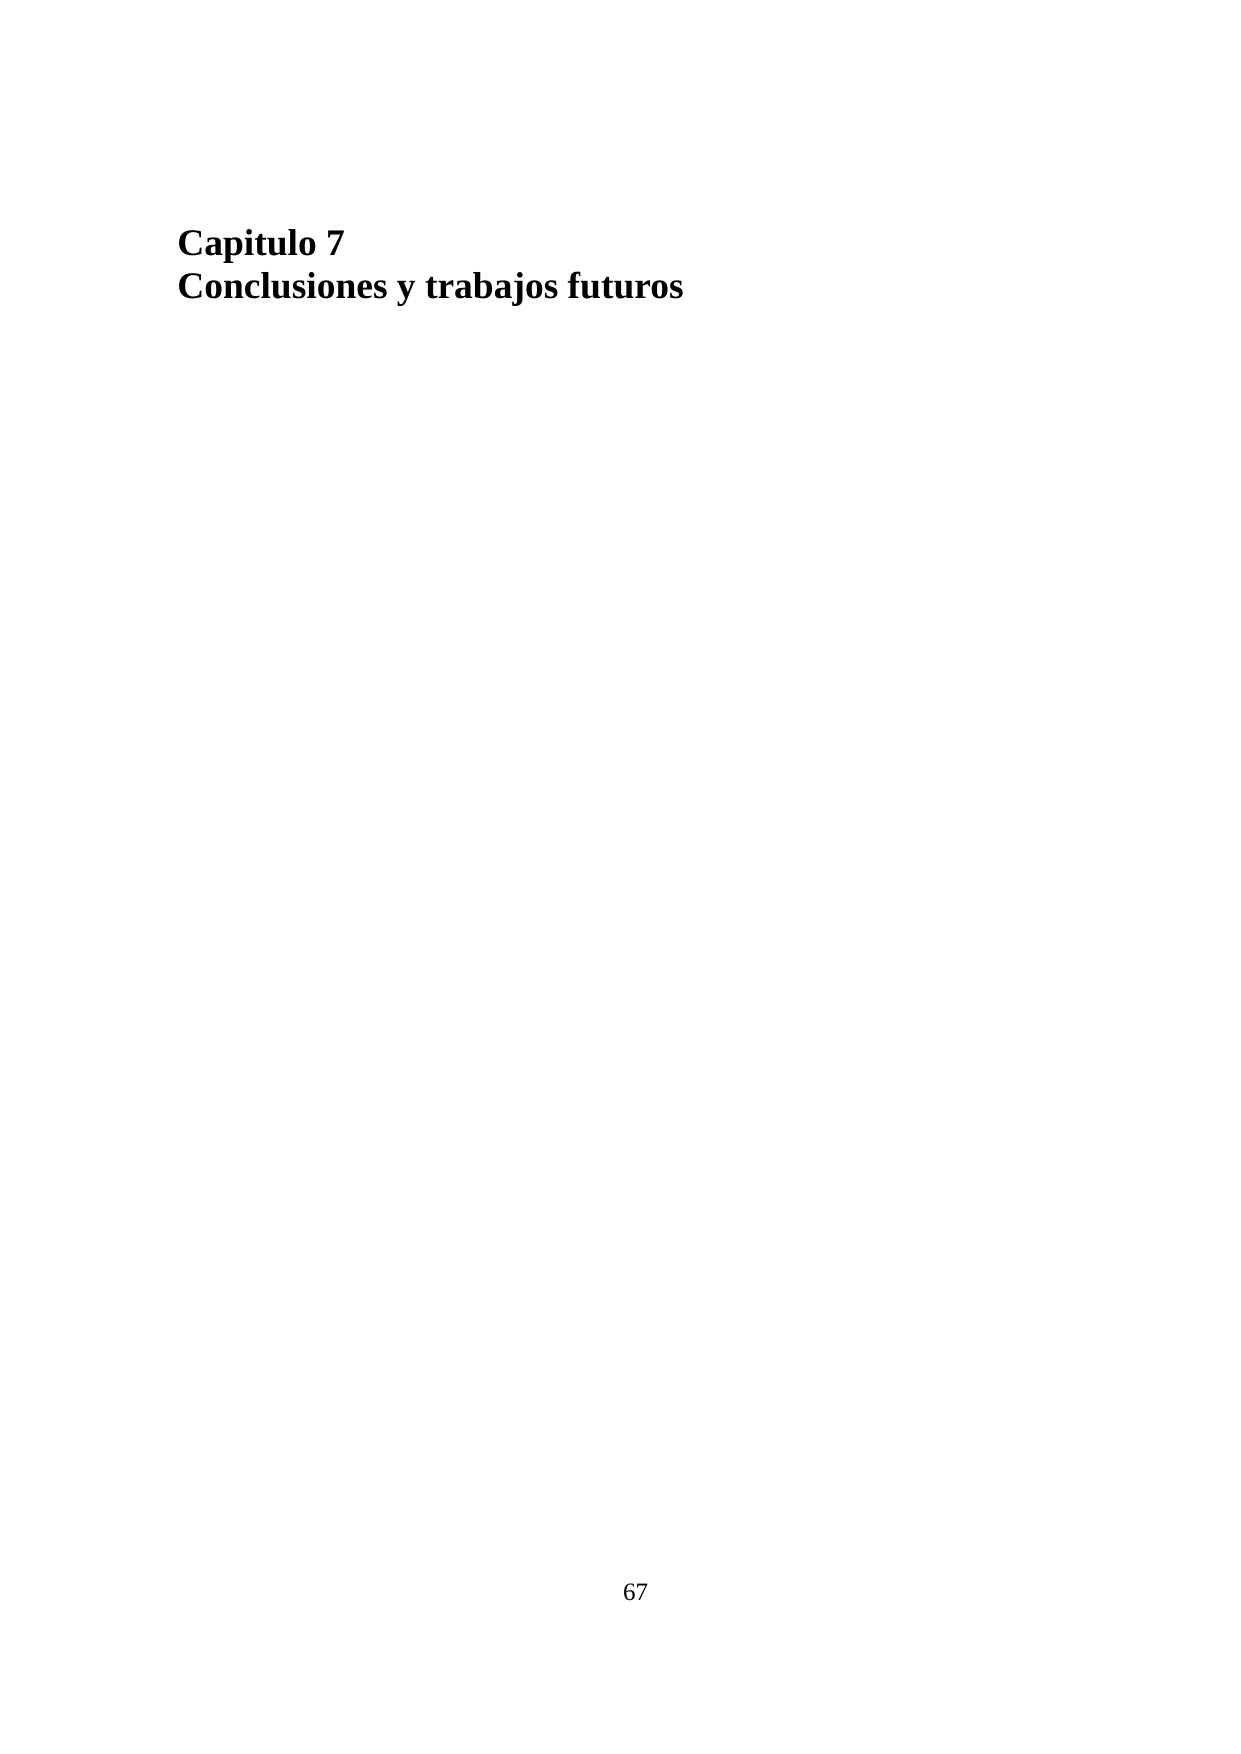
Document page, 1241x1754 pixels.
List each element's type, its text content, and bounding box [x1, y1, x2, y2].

title Conclusiones y trabajos futuros [177, 263, 1093, 306]
title Capitulo 7 [177, 220, 1093, 263]
